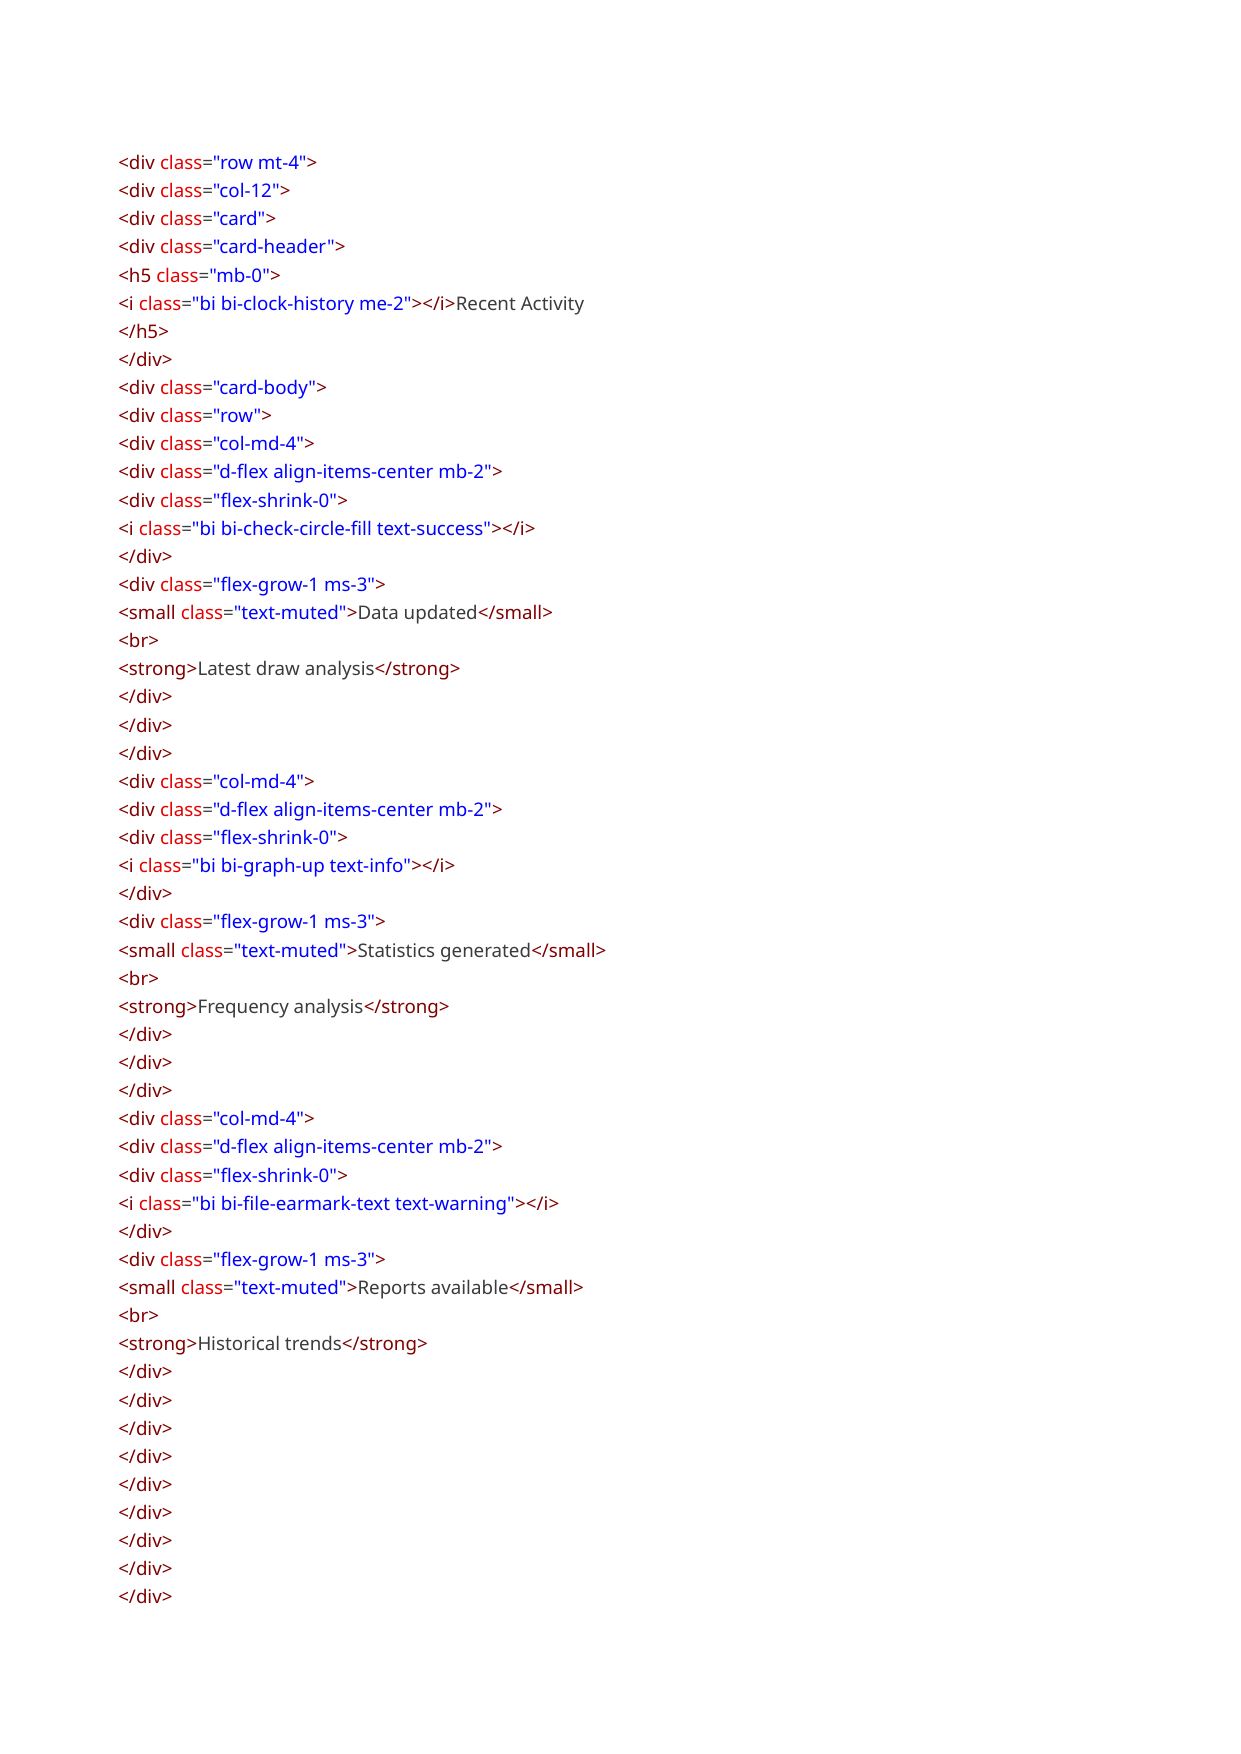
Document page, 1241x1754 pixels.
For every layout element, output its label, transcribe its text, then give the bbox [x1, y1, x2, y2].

text </div> [118, 1216, 1122, 1244]
text </div> [118, 1412, 1122, 1441]
text <strong>Latest draw analysis</strong> [118, 653, 1122, 681]
text </div> [118, 1553, 1122, 1581]
text <div class="card-body"> [118, 372, 1122, 400]
text </h5> [118, 316, 1122, 344]
text <div class="flex-grow-1 ms-3"> [118, 906, 1122, 934]
text </div> [118, 681, 1122, 709]
text </div> [118, 541, 1122, 569]
text <small class="text-muted">Reports available</small> [118, 1272, 1122, 1300]
text <i class="bi bi-file-earmark-text text-warning"></i> [118, 1187, 1122, 1216]
text </div> [118, 1356, 1122, 1384]
text <div class="card-header"> [118, 231, 1122, 259]
text <br> [118, 625, 1122, 653]
text <h5 class="mb-0"> [118, 259, 1122, 287]
text <strong>Frequency analysis</strong> [118, 991, 1122, 1019]
text <i class="bi bi-clock-history me-2"></i>Recent Activity [118, 287, 1122, 316]
text </div> [118, 1525, 1122, 1553]
text <div class="flex-shrink-0"> [118, 1159, 1122, 1187]
text </div> [118, 1581, 1122, 1609]
text </div> [118, 737, 1122, 766]
text <div class="col-md-4"> [118, 766, 1122, 794]
text </div> [118, 344, 1122, 372]
text <small class="text-muted">Statistics generated</small> [118, 934, 1122, 962]
text <br> [118, 1300, 1122, 1328]
text <div class="flex-shrink-0"> [118, 484, 1122, 512]
text </div> [118, 709, 1122, 737]
text <br> [118, 962, 1122, 991]
text <div class="row mt-4"> [118, 147, 1122, 175]
text <small class="text-muted">Data updated</small> [118, 597, 1122, 625]
text </div> [118, 878, 1122, 906]
text </div> [118, 1497, 1122, 1525]
text <div class="d-flex align-items-center mb-2"> [118, 794, 1122, 822]
text </div> [118, 1019, 1122, 1047]
text </div> [118, 1047, 1122, 1075]
text <div class="d-flex align-items-center mb-2"> [118, 456, 1122, 484]
text <div class="flex-grow-1 ms-3"> [118, 569, 1122, 597]
text <div class="card"> [118, 203, 1122, 231]
text <i class="bi bi-check-circle-fill text-success"></i> [118, 512, 1122, 541]
text </div> [118, 1469, 1122, 1497]
text <strong>Historical trends</strong> [118, 1328, 1122, 1356]
text <div class="col-md-4"> [118, 428, 1122, 456]
text <div class="col-12"> [118, 175, 1122, 203]
text </div> [118, 1384, 1122, 1412]
text <div class="row"> [118, 400, 1122, 428]
text </div> [118, 1441, 1122, 1469]
text <div class="flex-grow-1 ms-3"> [118, 1244, 1122, 1272]
text <div class="col-md-4"> [118, 1103, 1122, 1131]
text <div class="flex-shrink-0"> [118, 822, 1122, 850]
text </div> [118, 1075, 1122, 1103]
text <i class="bi bi-graph-up text-info"></i> [118, 850, 1122, 878]
text <div class="d-flex align-items-center mb-2"> [118, 1131, 1122, 1159]
